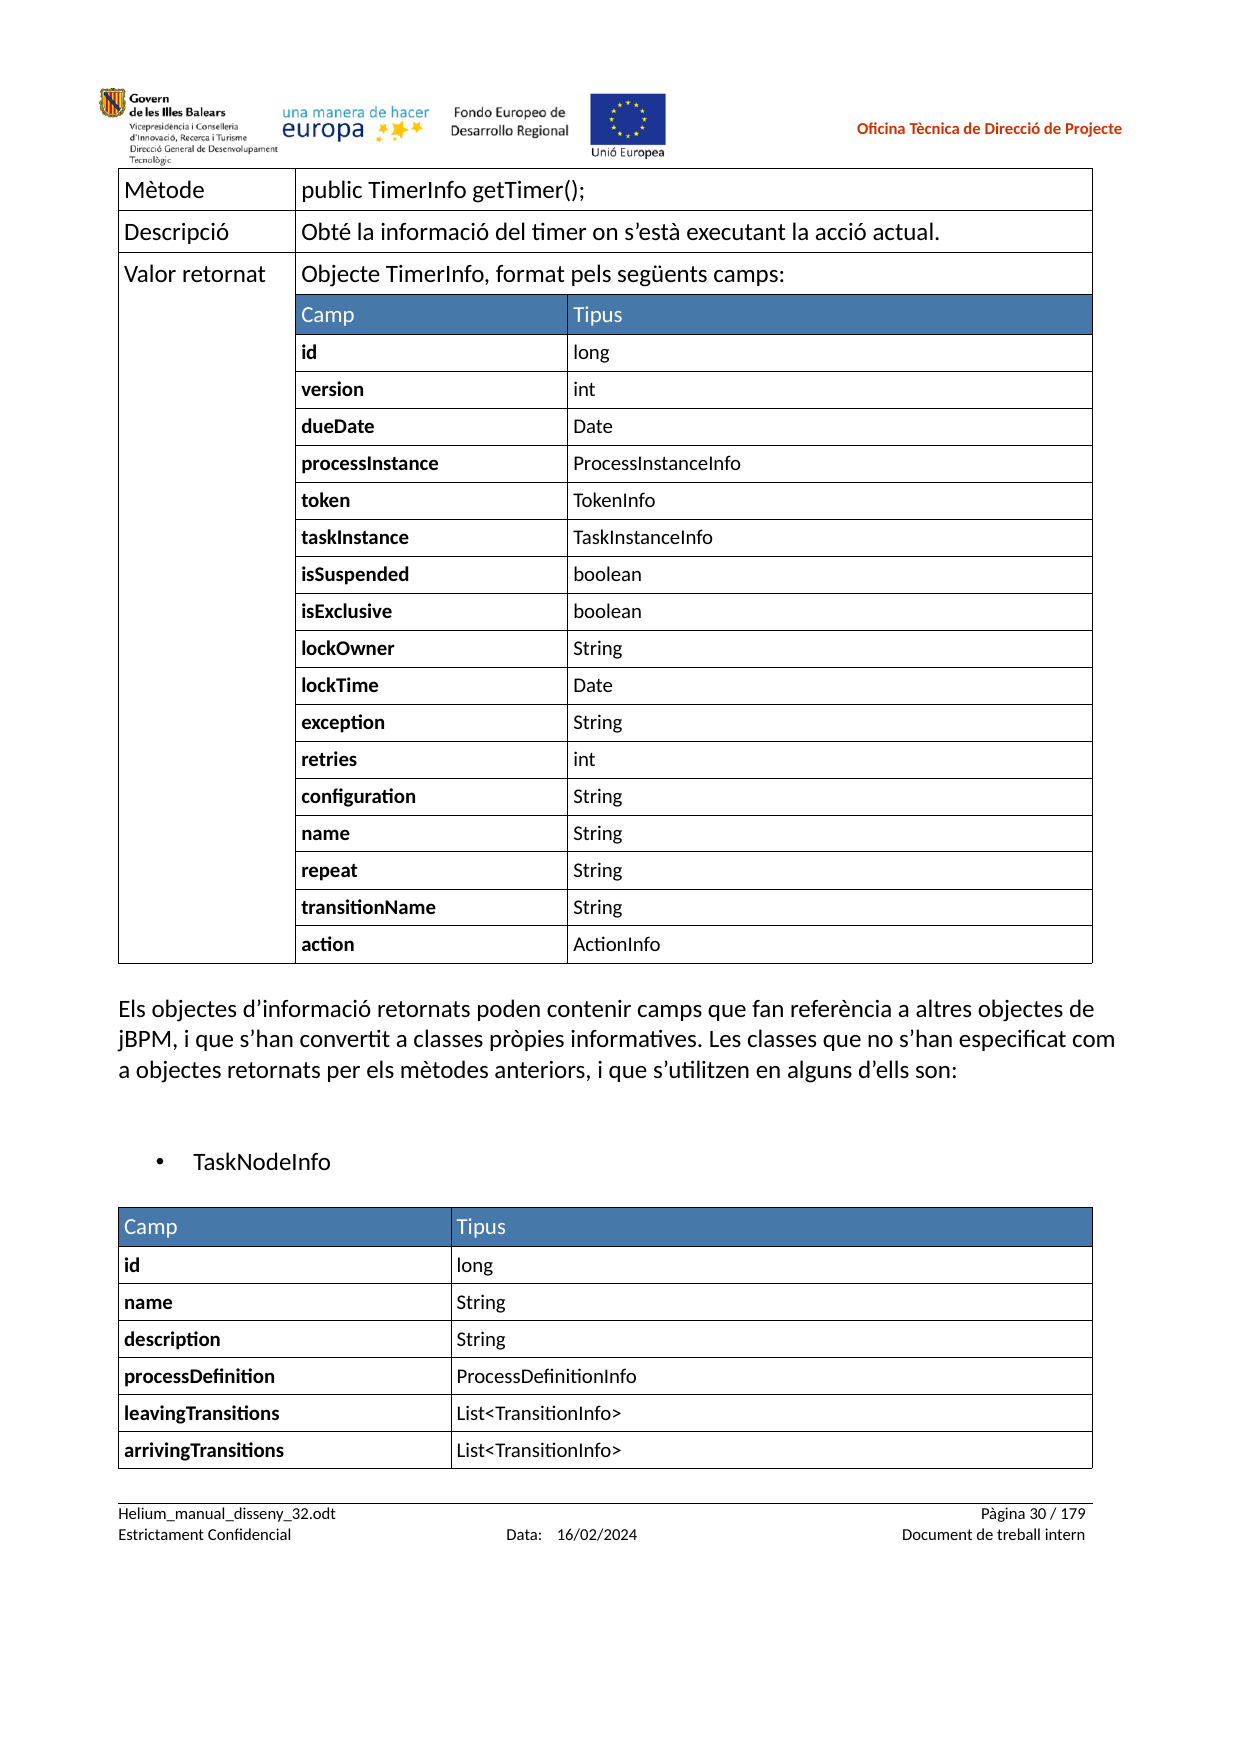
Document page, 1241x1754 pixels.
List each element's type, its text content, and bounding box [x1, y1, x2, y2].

table_cell TokenInfo [568, 483, 1092, 519]
table_cell Descripció [119, 211, 295, 252]
table_cell String [452, 1321, 1092, 1357]
table_cell action [296, 926, 567, 962]
table_cell retries [296, 742, 567, 777]
table_cell arrivingTransitions [119, 1432, 451, 1468]
table_cell transitionName [296, 890, 567, 925]
table_cell String [568, 816, 1092, 851]
table_cell name [296, 816, 567, 851]
table_cell configuration [296, 779, 567, 814]
table_cell id [119, 1247, 451, 1283]
text Els objectes d’informació retornats poden contenir camps que fan referència a altres objectes de jBPM, i que s’han convertit a classes pròpies informatives. Les classes que no s’han especificat com a objectes retornats per els mètodes anteriors, i que s’utilitzen en alguns d’ells son: [118, 993, 1122, 1084]
table_cell dueDate [296, 409, 567, 445]
table_cell String [568, 890, 1092, 925]
table_cell processDefinition [119, 1358, 451, 1394]
table_cell leavingTransitions [119, 1395, 451, 1431]
table_cell int [568, 372, 1092, 408]
table_cell lockOwner [296, 631, 567, 667]
table_cell taskInstance [296, 520, 567, 556]
table_cell Tipus [568, 295, 1092, 334]
table_cell List<TransitionInfo> [452, 1395, 1092, 1431]
table_cell Date [568, 409, 1092, 445]
list TaskNodeInfo [156, 1146, 1122, 1176]
table_cell Camp [296, 295, 567, 334]
table_cell lockTime [296, 668, 567, 703]
table_header public TimerInfo getTimer(); [296, 169, 1092, 210]
table_cell ActionInfo [568, 926, 1092, 962]
table_cell token [296, 483, 567, 519]
table_cell id [296, 335, 567, 371]
table_cell repeat [296, 852, 567, 888]
table_cell Valor retornat [119, 253, 295, 962]
table_cell isSuspended [296, 557, 567, 593]
table_cell String [452, 1284, 1092, 1320]
table_cell ProcessDefinitionInfo [452, 1358, 1092, 1394]
table_cell long [568, 335, 1092, 371]
table_cell isExclusive [296, 594, 567, 629]
table_cell Obté la informació del timer on s’està executant la acció actual. [296, 211, 1092, 252]
table_cell Objecte TimerInfo, format pels següents camps: [296, 253, 1092, 294]
table_cell exception [296, 705, 567, 741]
table_cell String [568, 631, 1092, 667]
table_cell TaskInstanceInfo [568, 520, 1092, 556]
table_cell String [568, 852, 1092, 888]
table_cell ProcessInstanceInfo [568, 446, 1092, 482]
table_header Mètode [119, 169, 295, 210]
table_cell processInstance [296, 446, 567, 482]
table_cell name [119, 1284, 451, 1320]
table_cell List<TransitionInfo> [452, 1432, 1092, 1468]
picture [99, 87, 668, 166]
table_header Camp [119, 1208, 451, 1246]
table_cell long [452, 1247, 1092, 1283]
table_header Tipus [452, 1208, 1092, 1246]
table_cell description [119, 1321, 451, 1357]
table_cell String [568, 779, 1092, 814]
table_cell boolean [568, 594, 1092, 629]
table_cell int [568, 742, 1092, 777]
table_cell Date [568, 668, 1092, 703]
table_cell boolean [568, 557, 1092, 593]
table_cell version [296, 372, 567, 408]
table_cell String [568, 705, 1092, 741]
